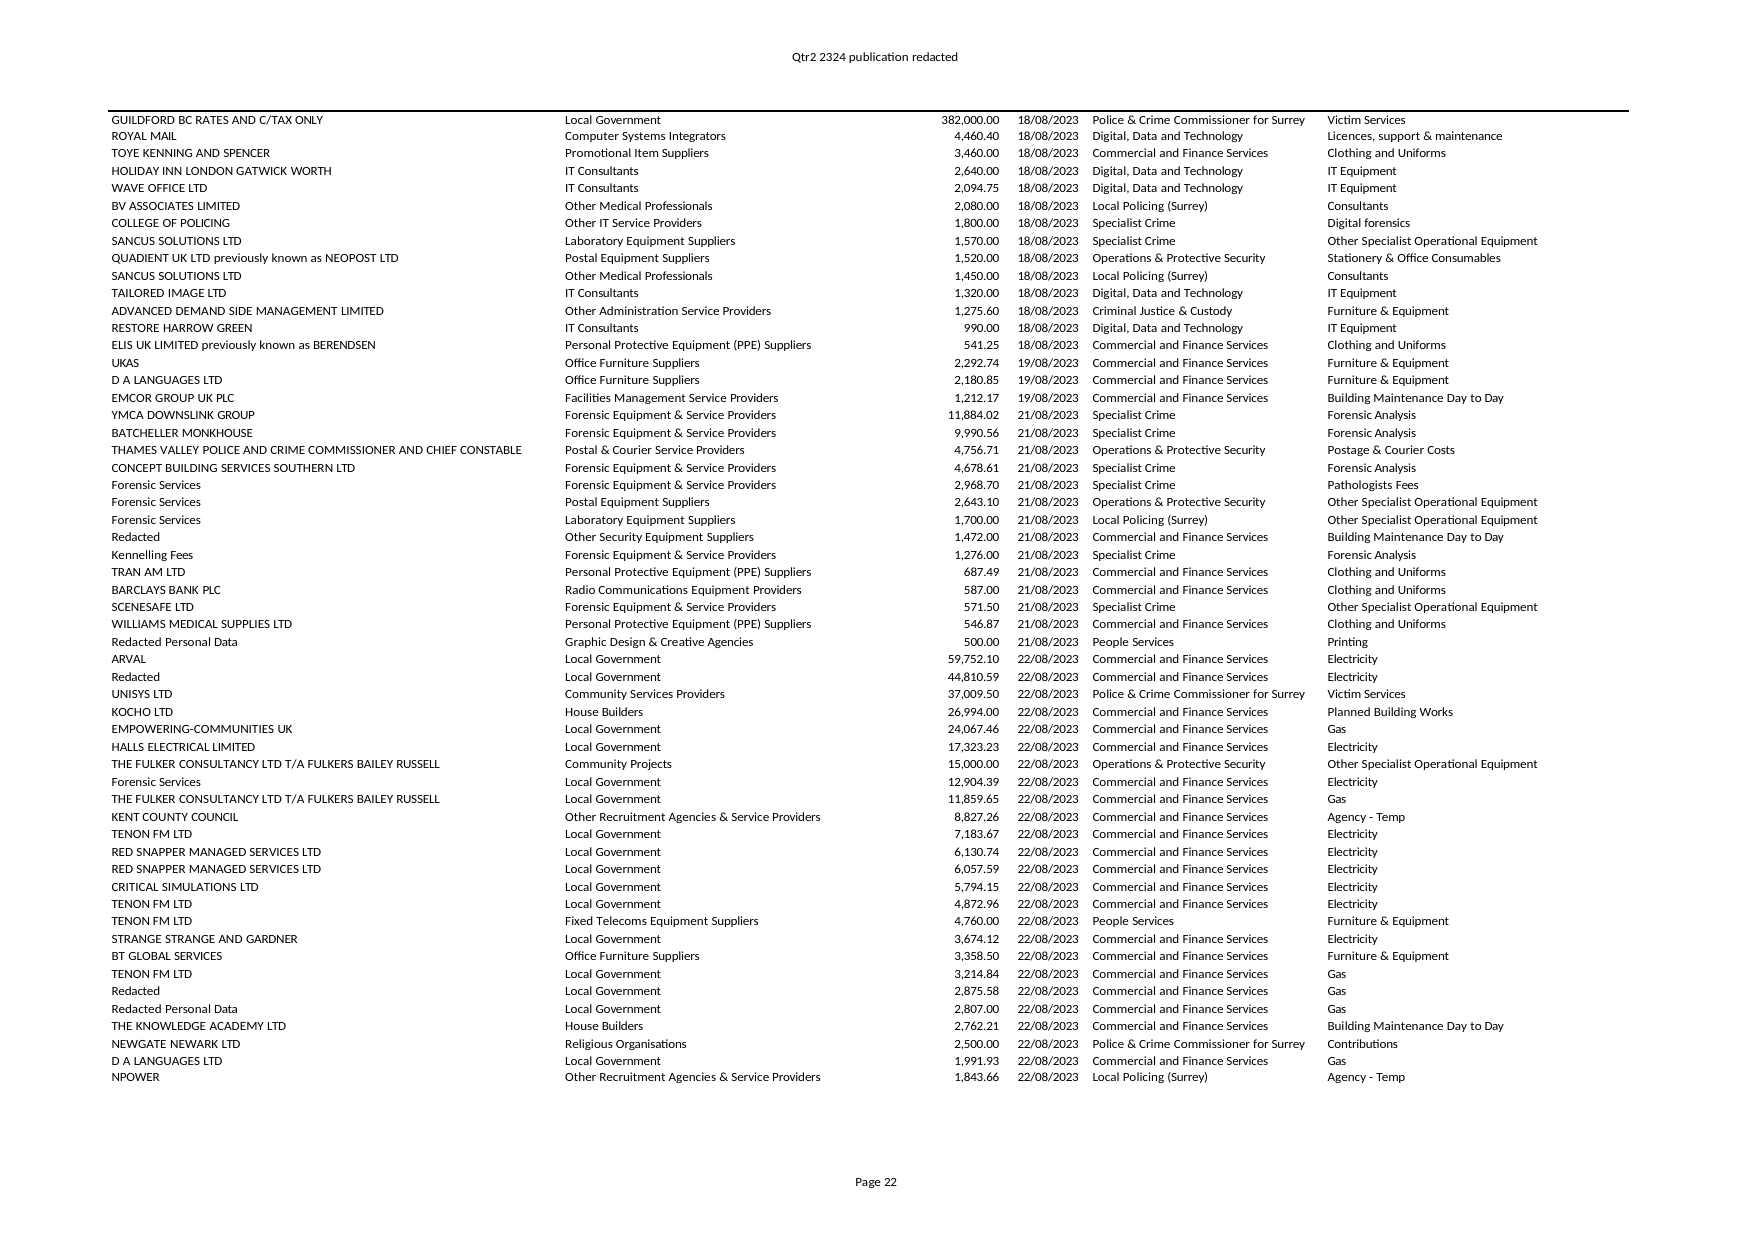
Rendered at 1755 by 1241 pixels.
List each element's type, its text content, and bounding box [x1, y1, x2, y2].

table_cell Radio Communications Equipment Providers [562, 582, 920, 599]
table_cell Local Government [562, 844, 920, 861]
table_cell 18/08/2023 [1004, 320, 1089, 337]
table_cell Redacted [108, 529, 562, 547]
table_cell Community Services Providers [562, 687, 920, 704]
table_cell Local Policing (Surrey) [1089, 1071, 1324, 1086]
table_cell Other Administration Service Providers [562, 303, 920, 320]
table_cell 18/08/2023 [1004, 303, 1089, 320]
table_cell 546.87 [920, 617, 1004, 634]
table_cell ROYAL MAIL [108, 128, 562, 146]
table_cell Digital, Data and Technology [1089, 285, 1324, 303]
table_cell IT Equipment [1324, 163, 1629, 181]
table_cell Other Specialist Operational Equipment [1324, 512, 1629, 529]
table_cell Specialist Crime [1089, 215, 1324, 233]
table_cell Operations & Protective Security [1089, 495, 1324, 512]
table_cell TENON FM LTD [108, 914, 562, 931]
table_cell Commercial and Finance Services [1089, 617, 1324, 634]
table_cell IT Equipment [1324, 285, 1629, 303]
table_cell 21/08/2023 [1004, 564, 1089, 582]
table_cell 22/08/2023 [1004, 774, 1089, 791]
table_cell RED SNAPPER MANAGED SERVICES LTD [108, 844, 562, 861]
table_cell Laboratory Equipment Suppliers [562, 512, 920, 529]
table_cell WAVE OFFICE LTD [108, 181, 562, 198]
table_cell Gas [1324, 984, 1629, 1001]
table_cell 500.00 [920, 634, 1004, 652]
table_cell Forensic Equipment & Service Providers [562, 547, 920, 564]
table_cell 2,640.00 [920, 163, 1004, 181]
table_cell 6,130.74 [920, 844, 1004, 861]
table_cell Local Policing (Surrey) [1089, 198, 1324, 215]
table_cell 22/08/2023 [1004, 896, 1089, 913]
table_cell Local Government [562, 826, 920, 844]
table_cell 18/08/2023 [1004, 285, 1089, 303]
table_cell Electricity [1324, 861, 1629, 879]
table_cell Police & Crime Commissioner for Surrey [1089, 112, 1324, 128]
table_cell 21/08/2023 [1004, 477, 1089, 494]
table_cell 21/08/2023 [1004, 425, 1089, 442]
table_cell Forensic Analysis [1324, 547, 1629, 564]
table_cell Commercial and Finance Services [1089, 338, 1324, 355]
table_cell NEWGATE NEWARK LTD [108, 1036, 562, 1053]
table_cell Local Policing (Surrey) [1089, 512, 1324, 529]
table_cell STRANGE STRANGE AND GARDNER [108, 931, 562, 948]
table_cell IT Consultants [562, 320, 920, 337]
table_cell Electricity [1324, 896, 1629, 913]
table_cell Forensic Analysis [1324, 460, 1629, 477]
table_cell 1,700.00 [920, 512, 1004, 529]
table_cell Other Recruitment Agencies & Service Providers [562, 809, 920, 826]
table_cell ARVAL [108, 652, 562, 669]
table_cell 5,794.15 [920, 879, 1004, 896]
table_cell 22/08/2023 [1004, 1053, 1089, 1071]
table_cell TRAN AM LTD [108, 564, 562, 582]
table_cell Postal Equipment Suppliers [562, 495, 920, 512]
table_cell Consultants [1324, 198, 1629, 215]
table_cell Gas [1324, 1053, 1629, 1071]
table_cell 22/08/2023 [1004, 984, 1089, 1001]
table_cell TENON FM LTD [108, 826, 562, 844]
table_cell Commercial and Finance Services [1089, 355, 1324, 372]
table_cell Building Maintenance Day to Day [1324, 529, 1629, 547]
table_cell Religious Organisations [562, 1036, 920, 1053]
table_cell Specialist Crime [1089, 460, 1324, 477]
table_cell Redacted [108, 669, 562, 687]
table_cell Commercial and Finance Services [1089, 931, 1324, 948]
table_cell 571.50 [920, 599, 1004, 617]
table_cell COLLEGE OF POLICING [108, 215, 562, 233]
table_cell Local Government [562, 1001, 920, 1018]
table_cell 4,460.40 [920, 128, 1004, 146]
table_cell 2,500.00 [920, 1036, 1004, 1053]
table_cell Contributions [1324, 1036, 1629, 1053]
table_cell Specialist Crime [1089, 425, 1324, 442]
table_cell 11,859.65 [920, 791, 1004, 809]
table_cell Forensic Analysis [1324, 425, 1629, 442]
table_cell TENON FM LTD [108, 896, 562, 913]
table_cell 22/08/2023 [1004, 652, 1089, 669]
table_cell 1,212.17 [920, 390, 1004, 407]
table_cell Local Government [562, 791, 920, 809]
table_cell IT Equipment [1324, 181, 1629, 198]
table_cell Commercial and Finance Services [1089, 529, 1324, 547]
table_cell Forensic Equipment & Service Providers [562, 425, 920, 442]
table_cell QUADIENT UK LTD previously known as NEOPOST LTD [108, 250, 562, 268]
table_cell HALLS ELECTRICAL LIMITED [108, 739, 562, 756]
table_cell RESTORE HARROW GREEN [108, 320, 562, 337]
table_cell Gas [1324, 791, 1629, 809]
table_cell 22/08/2023 [1004, 1018, 1089, 1036]
table_cell Local Government [562, 966, 920, 983]
table_cell 21/08/2023 [1004, 582, 1089, 599]
table_cell THE FULKER CONSULTANCY LTD T/A FULKERS BAILEY RUSSELL [108, 791, 562, 809]
table_cell Electricity [1324, 669, 1629, 687]
table_cell Furniture & Equipment [1324, 914, 1629, 931]
table_cell Commercial and Finance Services [1089, 826, 1324, 844]
table_cell Promotional Item Suppliers [562, 146, 920, 163]
table_cell 2,643.10 [920, 495, 1004, 512]
table_cell Community Projects [562, 756, 920, 774]
table_cell 21/08/2023 [1004, 547, 1089, 564]
table_cell 12,904.39 [920, 774, 1004, 791]
table_cell 21/08/2023 [1004, 634, 1089, 652]
table_cell 1,276.00 [920, 547, 1004, 564]
table_cell Commercial and Finance Services [1089, 791, 1324, 809]
table_cell Commercial and Finance Services [1089, 146, 1324, 163]
table_cell Victim Services [1324, 687, 1629, 704]
table_cell BT GLOBAL SERVICES [108, 949, 562, 966]
table_cell Digital, Data and Technology [1089, 163, 1324, 181]
table_cell 4,872.96 [920, 896, 1004, 913]
table_cell Police & Crime Commissioner for Surrey [1089, 687, 1324, 704]
table_cell Clothing and Uniforms [1324, 582, 1629, 599]
table_cell 8,827.26 [920, 809, 1004, 826]
table_cell 22/08/2023 [1004, 756, 1089, 774]
table_cell IT Consultants [562, 285, 920, 303]
table_cell RED SNAPPER MANAGED SERVICES LTD [108, 861, 562, 879]
table_cell EMCOR GROUP UK PLC [108, 390, 562, 407]
table_cell People Services [1089, 914, 1324, 931]
table_cell Commercial and Finance Services [1089, 879, 1324, 896]
table_cell Clothing and Uniforms [1324, 564, 1629, 582]
table_cell 2,180.85 [920, 372, 1004, 390]
table_cell Local Government [562, 652, 920, 669]
table_cell Personal Protective Equipment (PPE) Suppliers [562, 564, 920, 582]
table_cell Computer Systems Integrators [562, 128, 920, 146]
table_cell 2,080.00 [920, 198, 1004, 215]
table_cell NPOWER [108, 1071, 562, 1086]
table_cell Forensic Services [108, 495, 562, 512]
table_cell Local Policing (Surrey) [1089, 268, 1324, 285]
table_cell 18/08/2023 [1004, 215, 1089, 233]
table_cell Police & Crime Commissioner for Surrey [1089, 1036, 1324, 1053]
table_cell 990.00 [920, 320, 1004, 337]
table_cell 3,674.12 [920, 931, 1004, 948]
table_cell CRITICAL SIMULATIONS LTD [108, 879, 562, 896]
table_cell 21/08/2023 [1004, 442, 1089, 460]
table_cell Postal Equipment Suppliers [562, 250, 920, 268]
table_cell 3,460.00 [920, 146, 1004, 163]
table_cell 19/08/2023 [1004, 372, 1089, 390]
table_cell 59,752.10 [920, 652, 1004, 669]
table_cell Commercial and Finance Services [1089, 390, 1324, 407]
table_cell THE KNOWLEDGE ACADEMY LTD [108, 1018, 562, 1036]
table_cell 541.25 [920, 338, 1004, 355]
table_cell ELIS UK LIMITED previously known as BERENDSEN [108, 338, 562, 355]
table_cell SANCUS SOLUTIONS LTD [108, 268, 562, 285]
table_cell Commercial and Finance Services [1089, 949, 1324, 966]
table_cell Planned Building Works [1324, 704, 1629, 721]
table_cell 21/08/2023 [1004, 529, 1089, 547]
table_cell Furniture & Equipment [1324, 355, 1629, 372]
table_cell KOCHO LTD [108, 704, 562, 721]
table_cell 22/08/2023 [1004, 949, 1089, 966]
table_cell WILLIAMS MEDICAL SUPPLIES LTD [108, 617, 562, 634]
table_cell 18/08/2023 [1004, 163, 1089, 181]
table_cell Laboratory Equipment Suppliers [562, 233, 920, 250]
table_cell 22/08/2023 [1004, 739, 1089, 756]
table_cell 21/08/2023 [1004, 460, 1089, 477]
table_cell 18/08/2023 [1004, 181, 1089, 198]
table_cell 1,570.00 [920, 233, 1004, 250]
table_cell 2,968.70 [920, 477, 1004, 494]
table_cell Commercial and Finance Services [1089, 582, 1324, 599]
table_cell TOYE KENNING AND SPENCER [108, 146, 562, 163]
table_cell Digital, Data and Technology [1089, 181, 1324, 198]
table_cell Digital forensics [1324, 215, 1629, 233]
table_cell 22/08/2023 [1004, 721, 1089, 739]
table_cell 22/08/2023 [1004, 791, 1089, 809]
table_cell Local Government [562, 721, 920, 739]
table_cell 24,067.46 [920, 721, 1004, 739]
table_cell Redacted Personal Data [108, 1001, 562, 1018]
table_cell Electricity [1324, 844, 1629, 861]
table_cell Specialist Crime [1089, 233, 1324, 250]
table_cell 19/08/2023 [1004, 390, 1089, 407]
table_cell Building Maintenance Day to Day [1324, 390, 1629, 407]
table_cell 382,000.00 [920, 112, 1004, 128]
table_cell 22/08/2023 [1004, 687, 1089, 704]
table_cell THE FULKER CONSULTANCY LTD T/A FULKERS BAILEY RUSSELL [108, 756, 562, 774]
table_cell Victim Services [1324, 112, 1629, 128]
table_cell 22/08/2023 [1004, 861, 1089, 879]
table_cell 17,323.23 [920, 739, 1004, 756]
table_cell Commercial and Finance Services [1089, 809, 1324, 826]
table_cell 21/08/2023 [1004, 495, 1089, 512]
table_cell 1,991.93 [920, 1053, 1004, 1071]
table_cell Furniture & Equipment [1324, 303, 1629, 320]
table_cell Local Government [562, 861, 920, 879]
table_cell ADVANCED DEMAND SIDE MANAGEMENT LIMITED [108, 303, 562, 320]
table_cell Other Recruitment Agencies & Service Providers [562, 1071, 920, 1086]
table_cell 19/08/2023 [1004, 355, 1089, 372]
table_cell 37,009.50 [920, 687, 1004, 704]
table_cell Commercial and Finance Services [1089, 984, 1324, 1001]
table_cell 44,810.59 [920, 669, 1004, 687]
table_cell Office Furniture Suppliers [562, 372, 920, 390]
table_cell People Services [1089, 634, 1324, 652]
table_cell Local Government [562, 984, 920, 1001]
table_cell Redacted Personal Data [108, 634, 562, 652]
table_cell Personal Protective Equipment (PPE) Suppliers [562, 617, 920, 634]
table_cell BARCLAYS BANK PLC [108, 582, 562, 599]
table_cell 1,520.00 [920, 250, 1004, 268]
table_cell UKAS [108, 355, 562, 372]
table_cell Clothing and Uniforms [1324, 338, 1629, 355]
table_cell GUILDFORD BC RATES AND C/TAX ONLY [108, 112, 562, 128]
table_cell Forensic Analysis [1324, 407, 1629, 425]
table_cell 22/08/2023 [1004, 1036, 1089, 1053]
table_cell TAILORED IMAGE LTD [108, 285, 562, 303]
table_cell 22/08/2023 [1004, 1071, 1089, 1086]
table_cell 3,214.84 [920, 966, 1004, 983]
table_cell 1,450.00 [920, 268, 1004, 285]
table_cell Graphic Design & Creative Agencies [562, 634, 920, 652]
table_cell Local Government [562, 896, 920, 913]
table_cell Agency - Temp [1324, 809, 1629, 826]
table_cell Gas [1324, 966, 1629, 983]
table_cell SANCUS SOLUTIONS LTD [108, 233, 562, 250]
table_cell IT Consultants [562, 181, 920, 198]
table_cell TENON FM LTD [108, 966, 562, 983]
table_cell IT Equipment [1324, 320, 1629, 337]
table_cell D A LANGUAGES LTD [108, 372, 562, 390]
table_cell Forensic Services [108, 477, 562, 494]
table_cell Electricity [1324, 739, 1629, 756]
table_cell Other Specialist Operational Equipment [1324, 233, 1629, 250]
table_cell 2,875.58 [920, 984, 1004, 1001]
table_cell 2,094.75 [920, 181, 1004, 198]
table_cell 1,472.00 [920, 529, 1004, 547]
table_cell Other Specialist Operational Equipment [1324, 756, 1629, 774]
table_cell Forensic Services [108, 774, 562, 791]
table_cell Local Government [562, 1053, 920, 1071]
table_cell 21/08/2023 [1004, 407, 1089, 425]
table_cell 21/08/2023 [1004, 512, 1089, 529]
table_cell Commercial and Finance Services [1089, 774, 1324, 791]
table_cell 18/08/2023 [1004, 198, 1089, 215]
table_cell 2,292.74 [920, 355, 1004, 372]
table_cell Forensic Equipment & Service Providers [562, 407, 920, 425]
table_cell Local Government [562, 669, 920, 687]
table_cell Criminal Justice & Custody [1089, 303, 1324, 320]
table_cell 1,800.00 [920, 215, 1004, 233]
table_cell THAMES VALLEY POLICE AND CRIME COMMISSIONER AND CHIEF CONSTABLE [108, 442, 562, 460]
table_cell Commercial and Finance Services [1089, 372, 1324, 390]
table_cell Licences, support & maintenance [1324, 128, 1629, 146]
table_cell KENT COUNTY COUNCIL [108, 809, 562, 826]
table_cell 21/08/2023 [1004, 617, 1089, 634]
table_cell 9,990.56 [920, 425, 1004, 442]
table_cell 1,843.66 [920, 1071, 1004, 1086]
table_cell Forensic Equipment & Service Providers [562, 599, 920, 617]
table_cell IT Consultants [562, 163, 920, 181]
table_cell Commercial and Finance Services [1089, 564, 1324, 582]
table_cell 22/08/2023 [1004, 966, 1089, 983]
table_cell Commercial and Finance Services [1089, 966, 1324, 983]
table_cell Commercial and Finance Services [1089, 739, 1324, 756]
table_cell 18/08/2023 [1004, 233, 1089, 250]
table_cell Office Furniture Suppliers [562, 949, 920, 966]
table_cell 587.00 [920, 582, 1004, 599]
table_cell Local Government [562, 739, 920, 756]
table_cell Pathologists Fees [1324, 477, 1629, 494]
table_cell Electricity [1324, 652, 1629, 669]
table_cell CONCEPT BUILDING SERVICES SOUTHERN LTD [108, 460, 562, 477]
table_cell Specialist Crime [1089, 547, 1324, 564]
table_cell Forensic Equipment & Service Providers [562, 477, 920, 494]
table_cell Operations & Protective Security [1089, 756, 1324, 774]
table_cell 4,678.61 [920, 460, 1004, 477]
table_cell Commercial and Finance Services [1089, 704, 1324, 721]
table_cell BATCHELLER MONKHOUSE [108, 425, 562, 442]
table_cell Forensic Services [108, 512, 562, 529]
table_cell Electricity [1324, 931, 1629, 948]
table_cell SCENESAFE LTD [108, 599, 562, 617]
table_cell Fixed Telecoms Equipment Suppliers [562, 914, 920, 931]
table_cell Operations & Protective Security [1089, 442, 1324, 460]
table_cell Commercial and Finance Services [1089, 844, 1324, 861]
table_cell Commercial and Finance Services [1089, 861, 1324, 879]
table_cell 22/08/2023 [1004, 704, 1089, 721]
table_cell 22/08/2023 [1004, 879, 1089, 896]
table_cell 22/08/2023 [1004, 844, 1089, 861]
table_cell 7,183.67 [920, 826, 1004, 844]
table_cell 4,760.00 [920, 914, 1004, 931]
table_cell 22/08/2023 [1004, 669, 1089, 687]
table_cell 18/08/2023 [1004, 268, 1089, 285]
table_cell Facilities Management Service Providers [562, 390, 920, 407]
table_cell 1,320.00 [920, 285, 1004, 303]
table_cell YMCA DOWNSLINK GROUP [108, 407, 562, 425]
table_cell 18/08/2023 [1004, 128, 1089, 146]
table_cell Specialist Crime [1089, 599, 1324, 617]
table_cell Local Government [562, 879, 920, 896]
table_cell 1,275.60 [920, 303, 1004, 320]
table_cell D A LANGUAGES LTD [108, 1053, 562, 1071]
table_cell Specialist Crime [1089, 407, 1324, 425]
table_cell Other IT Service Providers [562, 215, 920, 233]
table_cell Personal Protective Equipment (PPE) Suppliers [562, 338, 920, 355]
table_cell Gas [1324, 721, 1629, 739]
table_cell 15,000.00 [920, 756, 1004, 774]
table_cell Furniture & Equipment [1324, 372, 1629, 390]
table_cell Postage & Courier Costs [1324, 442, 1629, 460]
table_cell Building Maintenance Day to Day [1324, 1018, 1629, 1036]
table_cell Commercial and Finance Services [1089, 1001, 1324, 1018]
table_cell Other Specialist Operational Equipment [1324, 495, 1629, 512]
table_cell Gas [1324, 1001, 1629, 1018]
table_cell Kennelling Fees [108, 547, 562, 564]
table_cell House Builders [562, 704, 920, 721]
table_cell 3,358.50 [920, 949, 1004, 966]
table_cell Consultants [1324, 268, 1629, 285]
table_cell 2,807.00 [920, 1001, 1004, 1018]
table_cell 22/08/2023 [1004, 809, 1089, 826]
table_cell EMPOWERING-COMMUNITIES UK [108, 721, 562, 739]
table_cell Office Furniture Suppliers [562, 355, 920, 372]
table_cell Commercial and Finance Services [1089, 721, 1324, 739]
table_cell Redacted [108, 984, 562, 1001]
table_cell Stationery & Office Consumables [1324, 250, 1629, 268]
table_cell Commercial and Finance Services [1089, 1053, 1324, 1071]
table_cell Electricity [1324, 774, 1629, 791]
table_cell HOLIDAY INN LONDON GATWICK WORTH [108, 163, 562, 181]
table_cell Forensic Equipment & Service Providers [562, 460, 920, 477]
table_cell Digital, Data and Technology [1089, 320, 1324, 337]
table_cell Postal & Courier Service Providers [562, 442, 920, 460]
table_cell 18/08/2023 [1004, 250, 1089, 268]
table_cell UNISYS LTD [108, 687, 562, 704]
table_cell Clothing and Uniforms [1324, 617, 1629, 634]
table_cell Other Specialist Operational Equipment [1324, 599, 1629, 617]
table_cell Electricity [1324, 879, 1629, 896]
table_cell 18/08/2023 [1004, 146, 1089, 163]
table_cell Printing [1324, 634, 1629, 652]
table_cell 2,762.21 [920, 1018, 1004, 1036]
table_cell Local Government [562, 112, 920, 128]
table_cell Clothing and Uniforms [1324, 146, 1629, 163]
table_cell 18/08/2023 [1004, 112, 1089, 128]
table_cell 22/08/2023 [1004, 1001, 1089, 1018]
table_cell 6,057.59 [920, 861, 1004, 879]
table_cell Other Medical Professionals [562, 268, 920, 285]
table_cell House Builders [562, 1018, 920, 1036]
table_cell Local Government [562, 931, 920, 948]
table_cell Digital, Data and Technology [1089, 128, 1324, 146]
table_cell 687.49 [920, 564, 1004, 582]
table_cell Commercial and Finance Services [1089, 896, 1324, 913]
table_cell Commercial and Finance Services [1089, 1018, 1324, 1036]
table_cell Operations & Protective Security [1089, 250, 1324, 268]
table_cell 21/08/2023 [1004, 599, 1089, 617]
table_cell Commercial and Finance Services [1089, 652, 1324, 669]
table_cell Local Government [562, 774, 920, 791]
table_cell Other Medical Professionals [562, 198, 920, 215]
table_cell Electricity [1324, 826, 1629, 844]
table_cell Commercial and Finance Services [1089, 669, 1324, 687]
table_cell 11,884.02 [920, 407, 1004, 425]
table_cell 26,994.00 [920, 704, 1004, 721]
table_cell Other Security Equipment Suppliers [562, 529, 920, 547]
table_cell 4,756.71 [920, 442, 1004, 460]
table_cell BV ASSOCIATES LIMITED [108, 198, 562, 215]
table_cell 18/08/2023 [1004, 338, 1089, 355]
table_cell Specialist Crime [1089, 477, 1324, 494]
table_cell Agency - Temp [1324, 1071, 1629, 1086]
table_cell 22/08/2023 [1004, 931, 1089, 948]
table_cell 22/08/2023 [1004, 914, 1089, 931]
table_cell 22/08/2023 [1004, 826, 1089, 844]
table_cell Furniture & Equipment [1324, 949, 1629, 966]
